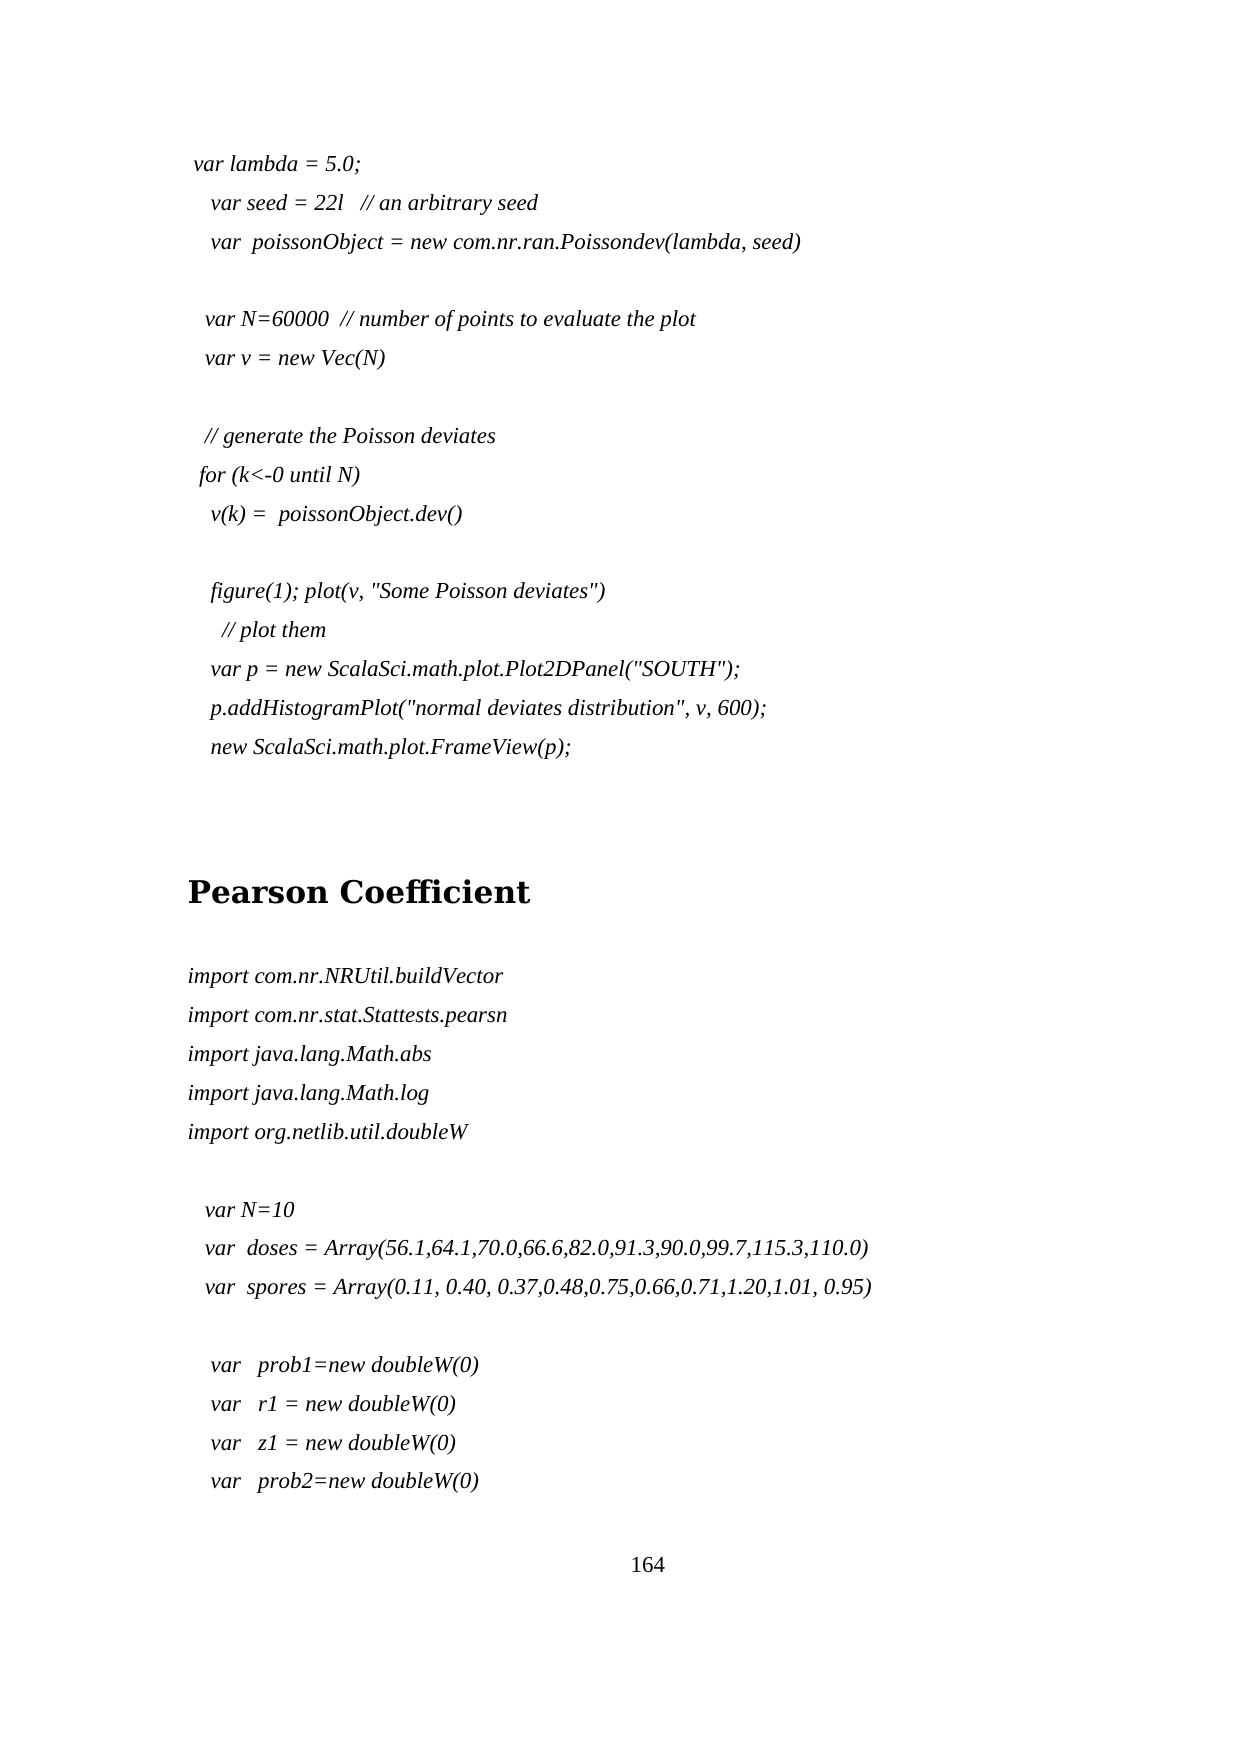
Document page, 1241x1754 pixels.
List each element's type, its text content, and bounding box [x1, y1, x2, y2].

text // generate the Poisson deviates [187, 422, 1108, 448]
text import com.nr.NRUtil.buildVector [187, 962, 1108, 989]
text var r1 = new doubleW(0) [187, 1390, 1108, 1416]
text var lambda = 5.0; [187, 150, 1108, 176]
text var N=10 [187, 1196, 1108, 1222]
text import java.lang.Math.log [187, 1079, 1108, 1105]
text p.addHistogramPlot("normal deviates distribution", v, 600); [187, 694, 1108, 720]
text var N=60000 // number of points to evaluate the plot [187, 305, 1108, 332]
text new ScalaSci.math.plot.FrameView(p); [187, 733, 1108, 759]
text var v = new Vec(N) [187, 344, 1108, 371]
text var doses = Array(56.1,64.1,70.0,66.6,82.0,91.3,90.0,99.7,115.3,110.0) [187, 1234, 1108, 1261]
text var z1 = new doubleW(0) [187, 1429, 1108, 1455]
text for (k<-0 until N) [187, 461, 1108, 487]
text import java.lang.Math.abs [187, 1040, 1108, 1067]
text figure(1); plot(v, "Some Poisson deviates") [187, 577, 1108, 604]
text var seed = 22l // an arbitrary seed [187, 189, 1108, 215]
text var prob2=new doubleW(0) [187, 1468, 1108, 1494]
text var p = new ScalaSci.math.plot.Plot2DPanel("SOUTH"); [187, 655, 1108, 681]
text v(k) = poissonObject.dev() [187, 500, 1108, 526]
text import org.netlib.util.doubleW [187, 1118, 1108, 1144]
subtitle Pearson Coefficient [187, 874, 1108, 911]
text var spores = Array(0.11, 0.40, 0.37,0.48,0.75,0.66,0.71,1.20,1.01, 0.95) [187, 1273, 1108, 1300]
text var prob1=new doubleW(0) [187, 1351, 1108, 1377]
text import com.nr.stat.Stattests.pearsn [187, 1001, 1108, 1028]
text var poissonObject = new com.nr.ran.Poissondev(lambda, seed) [187, 228, 1108, 254]
text // plot them [187, 616, 1108, 643]
